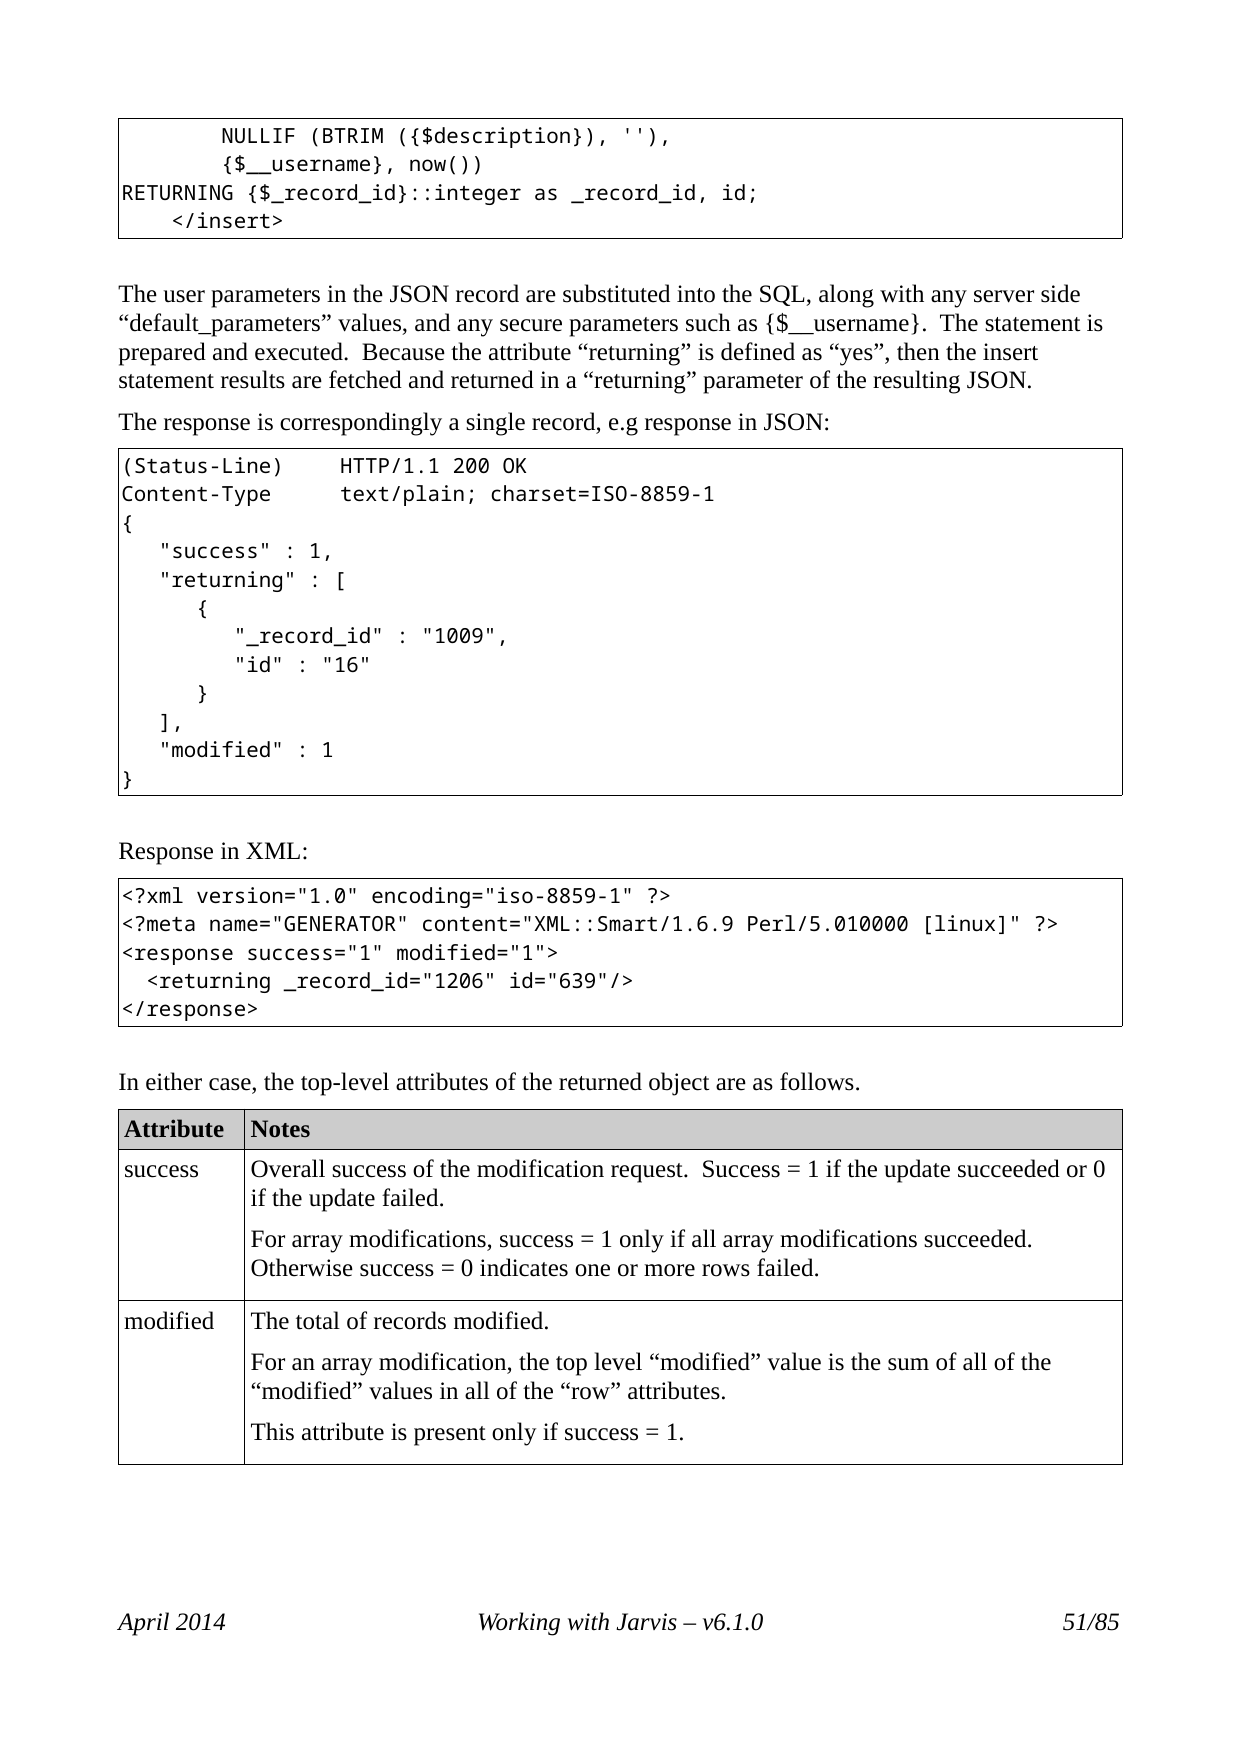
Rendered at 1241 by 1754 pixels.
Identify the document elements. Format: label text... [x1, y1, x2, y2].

text The response is correspondingly a single record, e.g response in JSON: [118, 407, 1122, 435]
text <response success="1" modified="1"> [119, 934, 1122, 963]
table_cell success [119, 1150, 244, 1300]
text { [119, 505, 1122, 533]
text <?meta name="GENERATOR" content="XML::Smart/1.6.9 Perl/5.010000 [linux]" ?> [119, 906, 1122, 934]
table_header Attribute [119, 1110, 244, 1149]
text } [119, 675, 1122, 704]
text "modified" : 1 [119, 732, 1122, 761]
text <returning _record_id="1206" id="639"/> [119, 963, 1122, 991]
text NULLIF (BTRIM ({$description}), ''), [119, 119, 1122, 147]
text "success" : 1, [119, 533, 1122, 562]
table_cell modified [119, 1301, 244, 1464]
text </insert> [119, 203, 1122, 238]
table_header Notes [245, 1110, 1122, 1149]
text ], [119, 704, 1122, 732]
table_cell The total of records modified. For an array modification, the top level “modified” value is the sum of all of the “modified” values in all of the “row” attributes. This attribute is present only if success = 1. [245, 1301, 1122, 1464]
text RETURNING {$_record_id}::integer as _record_id, id; [119, 175, 1122, 203]
text Content-Type text/plain; charset=ISO-8859-1 [119, 476, 1122, 505]
text <?xml version="1.0" encoding="iso-8859-1" ?> [119, 879, 1122, 906]
text </response> [119, 991, 1122, 1026]
text { [119, 590, 1122, 618]
text {$__username}, now()) [119, 147, 1122, 175]
text In either case, the top-level attributes of the returned object are as follows. [118, 1067, 1122, 1096]
table_cell Overall success of the modification request. Success = 1 if the update succeeded or 0 if the update failed. For array modifications, success = 1 only if all array modifications succeeded. Otherwise success = 0 indicates one or more rows failed. [245, 1150, 1122, 1300]
text "returning" : [ [119, 562, 1122, 590]
text Response in XML: [118, 836, 1122, 865]
text (Status-Line) HTTP/1.1 200 OK [119, 449, 1122, 476]
text } [119, 761, 1122, 795]
text "_record_id" : "1009", [119, 618, 1122, 647]
text "id" : "16" [119, 647, 1122, 675]
text The user parameters in the JSON record are substituted into the SQL, along with any server side “default_parameters” values, and any secure parameters such as {$__username}. The statement is prepared and executed. Because the attribute “returning” is defined as “yes”, then the insert statement results are fetched and returned in a “returning” parameter of the resulting JSON. [118, 279, 1122, 394]
